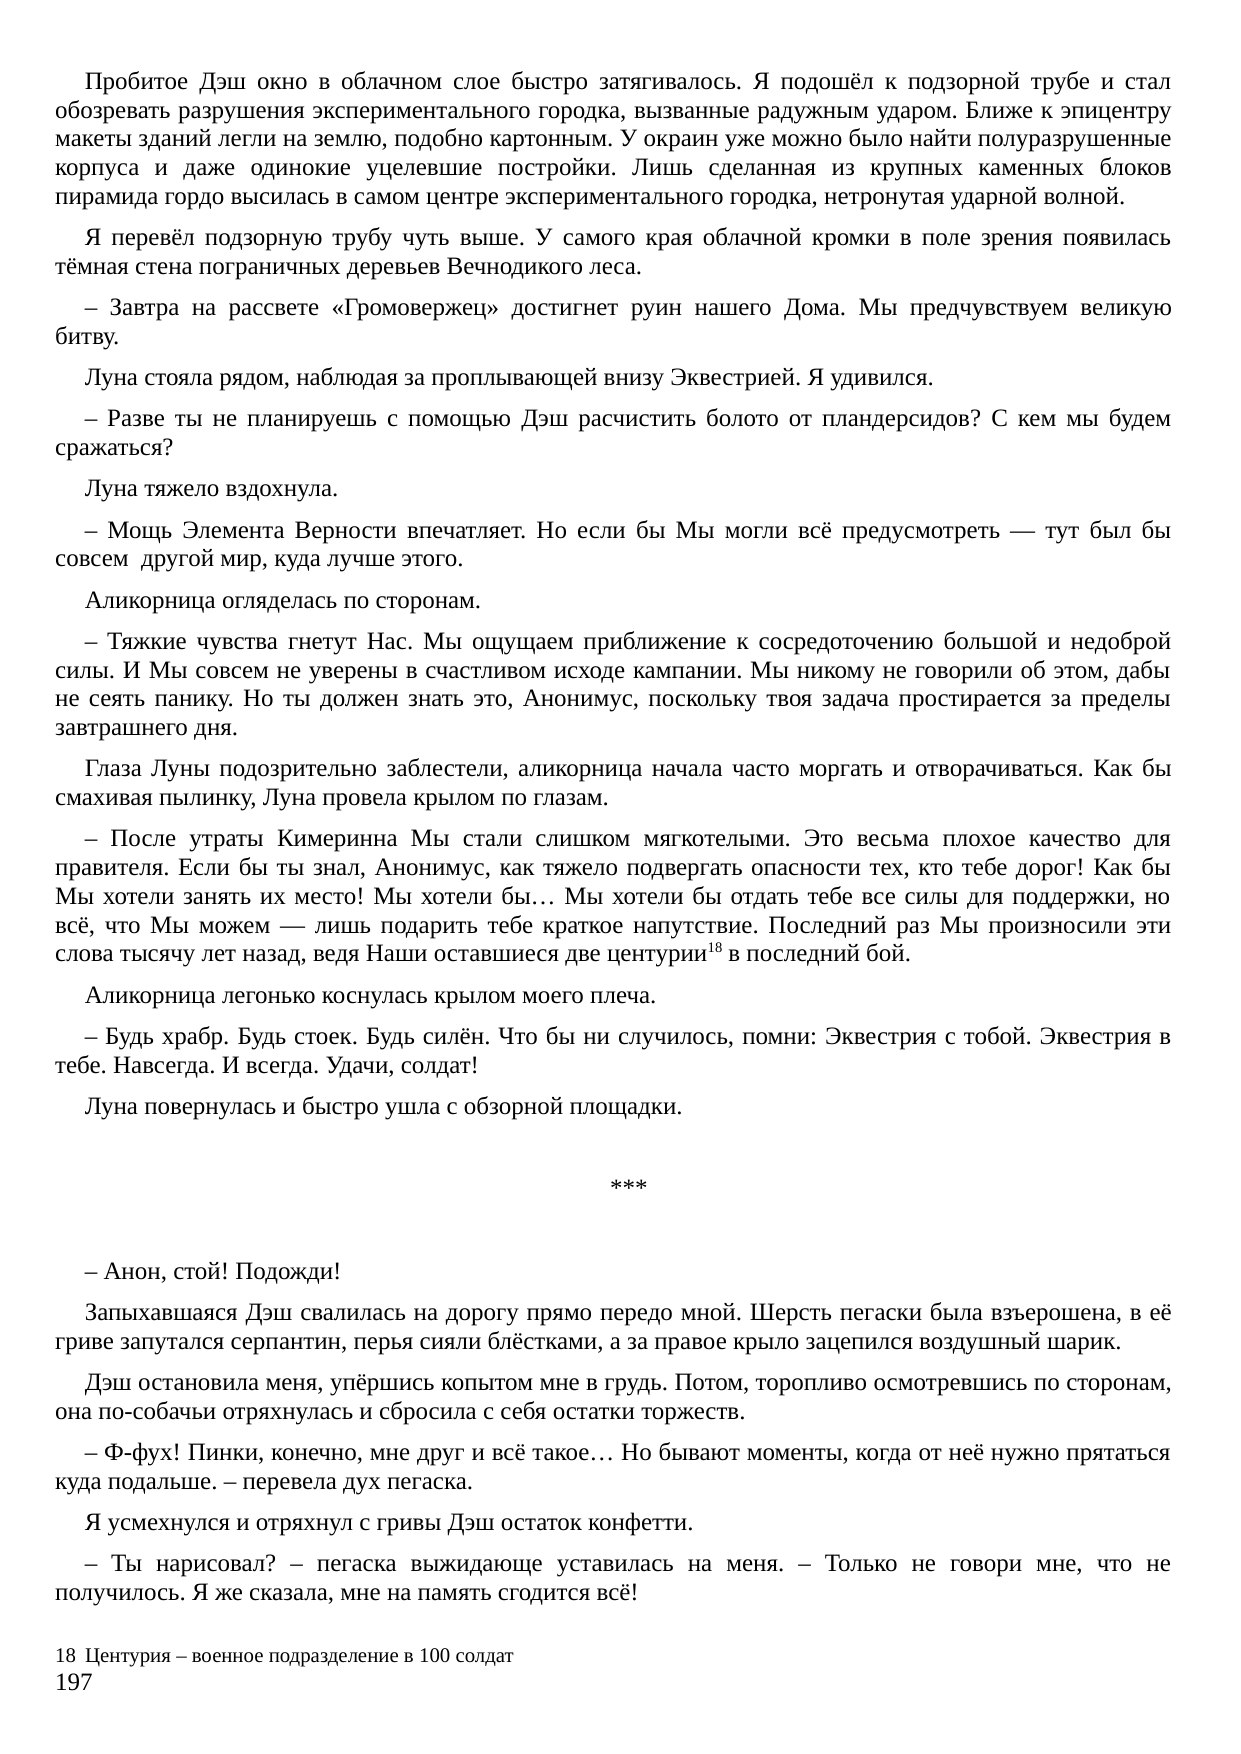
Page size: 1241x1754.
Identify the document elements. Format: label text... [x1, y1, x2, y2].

text – Анон, стой! Подожди! [55, 1256, 1173, 1285]
text *** [55, 1173, 1173, 1202]
text Дэш остановила меня, упёршись копытом мне в грудь. Потом, торопливо осмотревшись по сторонам, она по-собачьи отряхнулась и сбросила с себя остатки торжеств. [55, 1367, 1173, 1425]
text – Ф-фух! Пинки, конечно, мне друг и всё такое… Но бывают моменты, когда от неё нужно прятаться куда подальше. – перевела дух пегаска. [55, 1437, 1173, 1495]
text Луна тяжело вздохнула. [55, 473, 1173, 502]
text Запыхавшаяся Дэш свалилась на дорогу прямо передо мной. Шерсть пегаски была взъерошена, в её гриве запутался серпантин, перья сияли блёстками, а за правое крыло зацепился воздушный шарик. [55, 1297, 1173, 1355]
text – Мощь Элемента Верности впечатляет. Но если бы Мы могли всё предусмотреть — тут был бы совсем другой мир, куда лучше этого. [55, 515, 1173, 572]
text – После утраты Кимеринна Мы стали слишком мягкотелыми. Это весьма плохое качество для правителя. Если бы ты знал, Анонимус, как тяжело подвергать опасности тех, кто тебе дорог! Как бы Мы хотели занять их место! Мы хотели бы… Мы хотели бы отдать тебе все силы для поддержки, но всё, что Мы можем — лишь подарить тебе краткое напутствие. Последний раз Мы произносили эти слова тысячу лет назад, ведя Наши оставшиеся две центурии в последний бой. [55, 823, 1173, 967]
text Я усмехнулся и отряхнул с гривы Дэш остаток конфетти. [55, 1507, 1173, 1536]
text Глаза Луны подозрительно заблестели, аликорница начала часто моргать и отворачиваться. Как бы смахивая пылинку, Луна провела крылом по глазам. [55, 753, 1173, 811]
text – Ты нарисовал? – пегаска выжидающе уставилась на меня. – Только не говори мне, что не получилось. Я же сказала, мне на память сгодится всё! [55, 1548, 1173, 1606]
text – Разве ты не планируешь с помощью Дэш расчистить болото от пландерсидов? С кем мы будем сражаться? [55, 403, 1173, 461]
text – Завтра на рассвете «Громовержец» достигнет руин нашего Дома. Мы предчувствуем великую битву. [55, 292, 1173, 350]
text Луна повернулась и быстро ушла с обзорной площадки. [55, 1091, 1173, 1120]
text Центурия – военное подразделение в 100 солдат [55, 1642, 1173, 1667]
text Аликорница легонько коснулась крылом моего плеча. [55, 980, 1173, 1008]
text – Будь храбр. Будь стоек. Будь силён. Что бы ни случилось, помни: Эквестрия с тобой. Эквестрия в тебе. Навсегда. И всегда. Удачи, солдат! [55, 1021, 1173, 1078]
text Аликорница огляделась по сторонам. [55, 585, 1173, 613]
text Луна стояла рядом, наблюдая за проплывающей внизу Эквестрией. Я удивился. [55, 362, 1173, 391]
text Я перевёл подзорную трубу чуть выше. У самого края облачной кромки в поле зрения появилась тёмная стена пограничных деревьев Вечнодикого леса. [55, 222, 1173, 280]
text – Тяжкие чувства гнетут Нас. Мы ощущаем приближение к сосредоточению большой и недоброй силы. И Мы совсем не уверены в счастливом исходе кампании. Мы никому не говорили об этом, дабы не сеять панику. Но ты должен знать это, Анонимус, поскольку твоя задача простирается за пределы завтрашнего дня. [55, 626, 1173, 741]
text Пробитое Дэш окно в облачном слое быстро затягивалось. Я подошёл к подзорной трубе и стал обозревать разрушения экспериментального городка, вызванные радужным ударом. Ближе к эпицентру макеты зданий легли на землю, подобно картонным. У окраин уже можно было найти полуразрушенные корпуса и даже одинокие уцелевшие постройки. Лишь сделанная из крупных каменных блоков пирамида гордо высилась в самом центре экспериментального городка, нетронутая ударной волной. [55, 66, 1173, 210]
